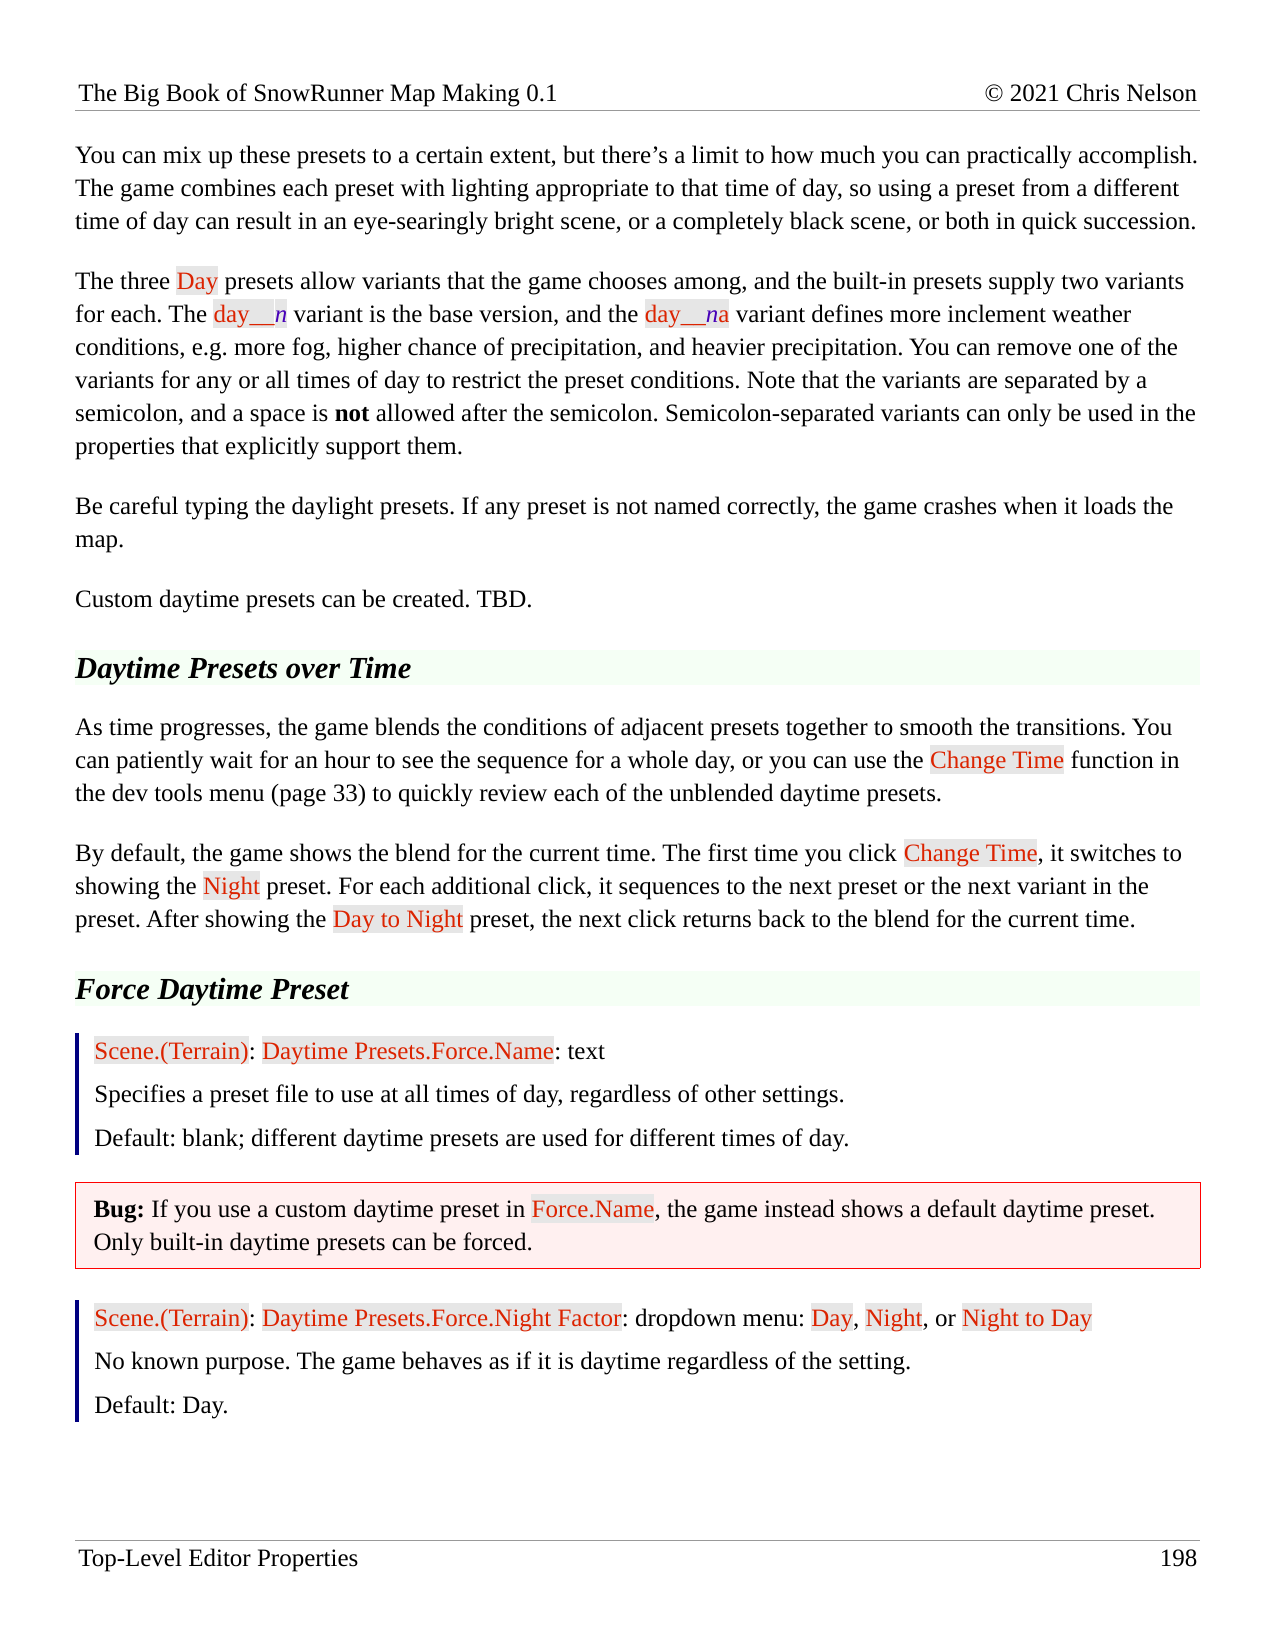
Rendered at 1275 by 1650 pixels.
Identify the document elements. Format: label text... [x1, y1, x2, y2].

text Custom daytime presets can be created. TBD. [75, 584, 1200, 613]
subtitle Daytime Presets over Time [75, 650, 1200, 685]
text Specifies a preset file to use at all times of day, regardless of other settings. [79, 1077, 1200, 1108]
text By default, the game shows the blend for the current time. The first time you click Change Time, it switches to showing the Night preset. For each additional click, it sequences to the next preset or the next variant in the preset. After showing the Day to Night preset, the next click returns back to the blend for the current time. [75, 838, 1200, 933]
text As time progresses, the game blends the conditions of adjacent presets together to smooth the transitions. You can patiently wait for an hour to see the sequence for a whole day, or you can use the Change Time function in the dev tools menu (page 33) to quickly review each of the unblended daytime presets. [75, 712, 1200, 807]
text Be careful typing the daylight presets. If any preset is not named correctly, the game crashes when it loads the map. [75, 491, 1200, 553]
text Scene.(Terrain): Daytime Presets.Force.Name: text [79, 1033, 1200, 1064]
text Default: Day. [79, 1387, 1200, 1422]
text No known purpose. The game behaves as if it is daytime regardless of the setting. [79, 1343, 1200, 1375]
list If you use a custom daytime preset in Force.Name, the game instead shows a default daytime preset. Only built-in daytime presets can be forced. [76, 1183, 1200, 1268]
text The three Day presets allow variants that the game chooses among, and the built-in presets supply two variants for each. The day__n variant is the base version, and the day__na variant defines more inclement weather conditions, e.g. more fog, higher chance of precipitation, and heavier precipitation. You can remove one of the variants for any or all times of day to restrict the preset conditions. Note that the variants are separated by a semicolon, and a space is not allowed after the semicolon. Semicolon-separated variants can only be used in the properties that explicitly support them. [75, 266, 1200, 460]
subtitle Force Daytime Preset [75, 971, 1200, 1006]
text Default: blank; different daytime presets are used for different times of day. [79, 1120, 1200, 1155]
text You can mix up these presets to a certain extent, but there’s a limit to how much you can practically accomplish. The game combines each preset with lighting appropriate to that time of day, so using a preset from a different time of day can result in an eye-searingly bright scene, or a completely black scene, or both in quick succession. [75, 140, 1200, 235]
text Scene.(Terrain): Daytime Presets.Force.Night Factor: dropdown menu: Day, Night, or Night to Day [79, 1300, 1200, 1331]
